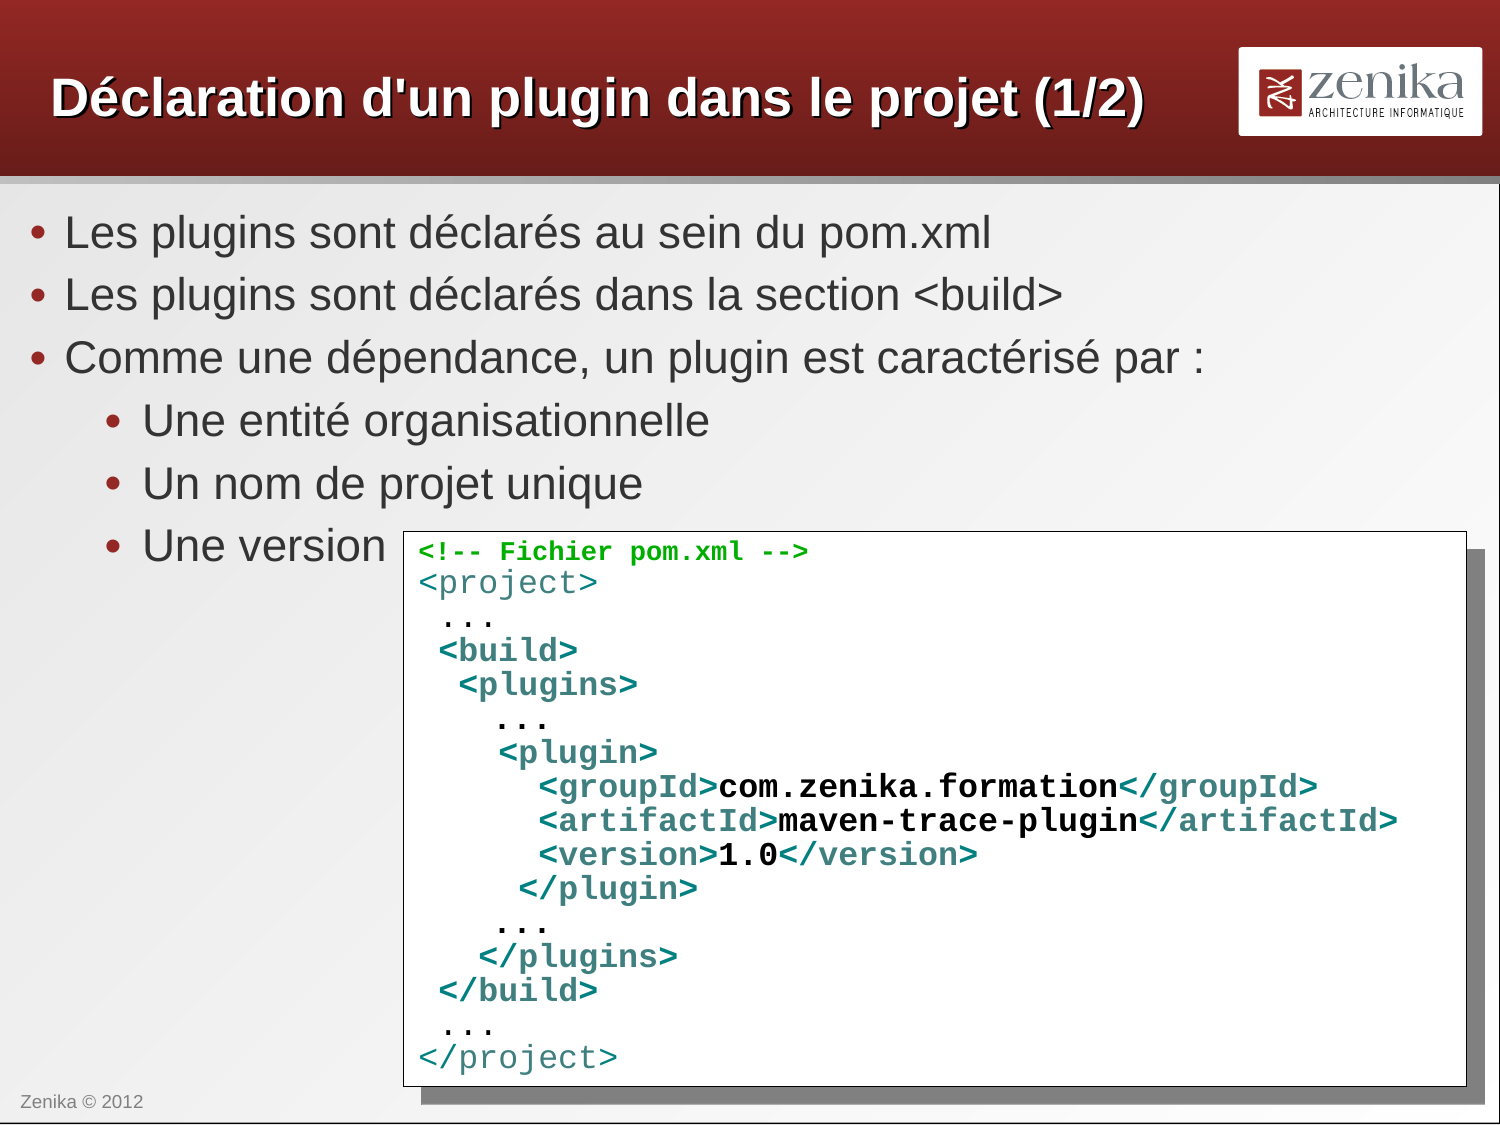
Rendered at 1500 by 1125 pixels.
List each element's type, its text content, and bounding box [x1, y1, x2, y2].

title Déclaration d'un plugin dans le projet (1/2) [50, 15, 1206, 180]
picture [1257, 58, 1464, 125]
text_box <!-- Fichier pom.xml --> <project> ... <build> <plugins> ... <plugin> <groupId>com.zenika.formation</groupId> <artifactId>maven-trace-plugin</artifactId> <version>1.0</version> </plugin> ... </plugins> </build> ... </project> [403, 531, 1467, 1087]
list Les plugins sont déclarés au sein du pom.xml Les plugins sont déclarés dans la section <build> Comme une dépendance, un plugin est caractérisé par : Une entité organisationnelle Un nom de projet unique Une version [29, 206, 1241, 857]
